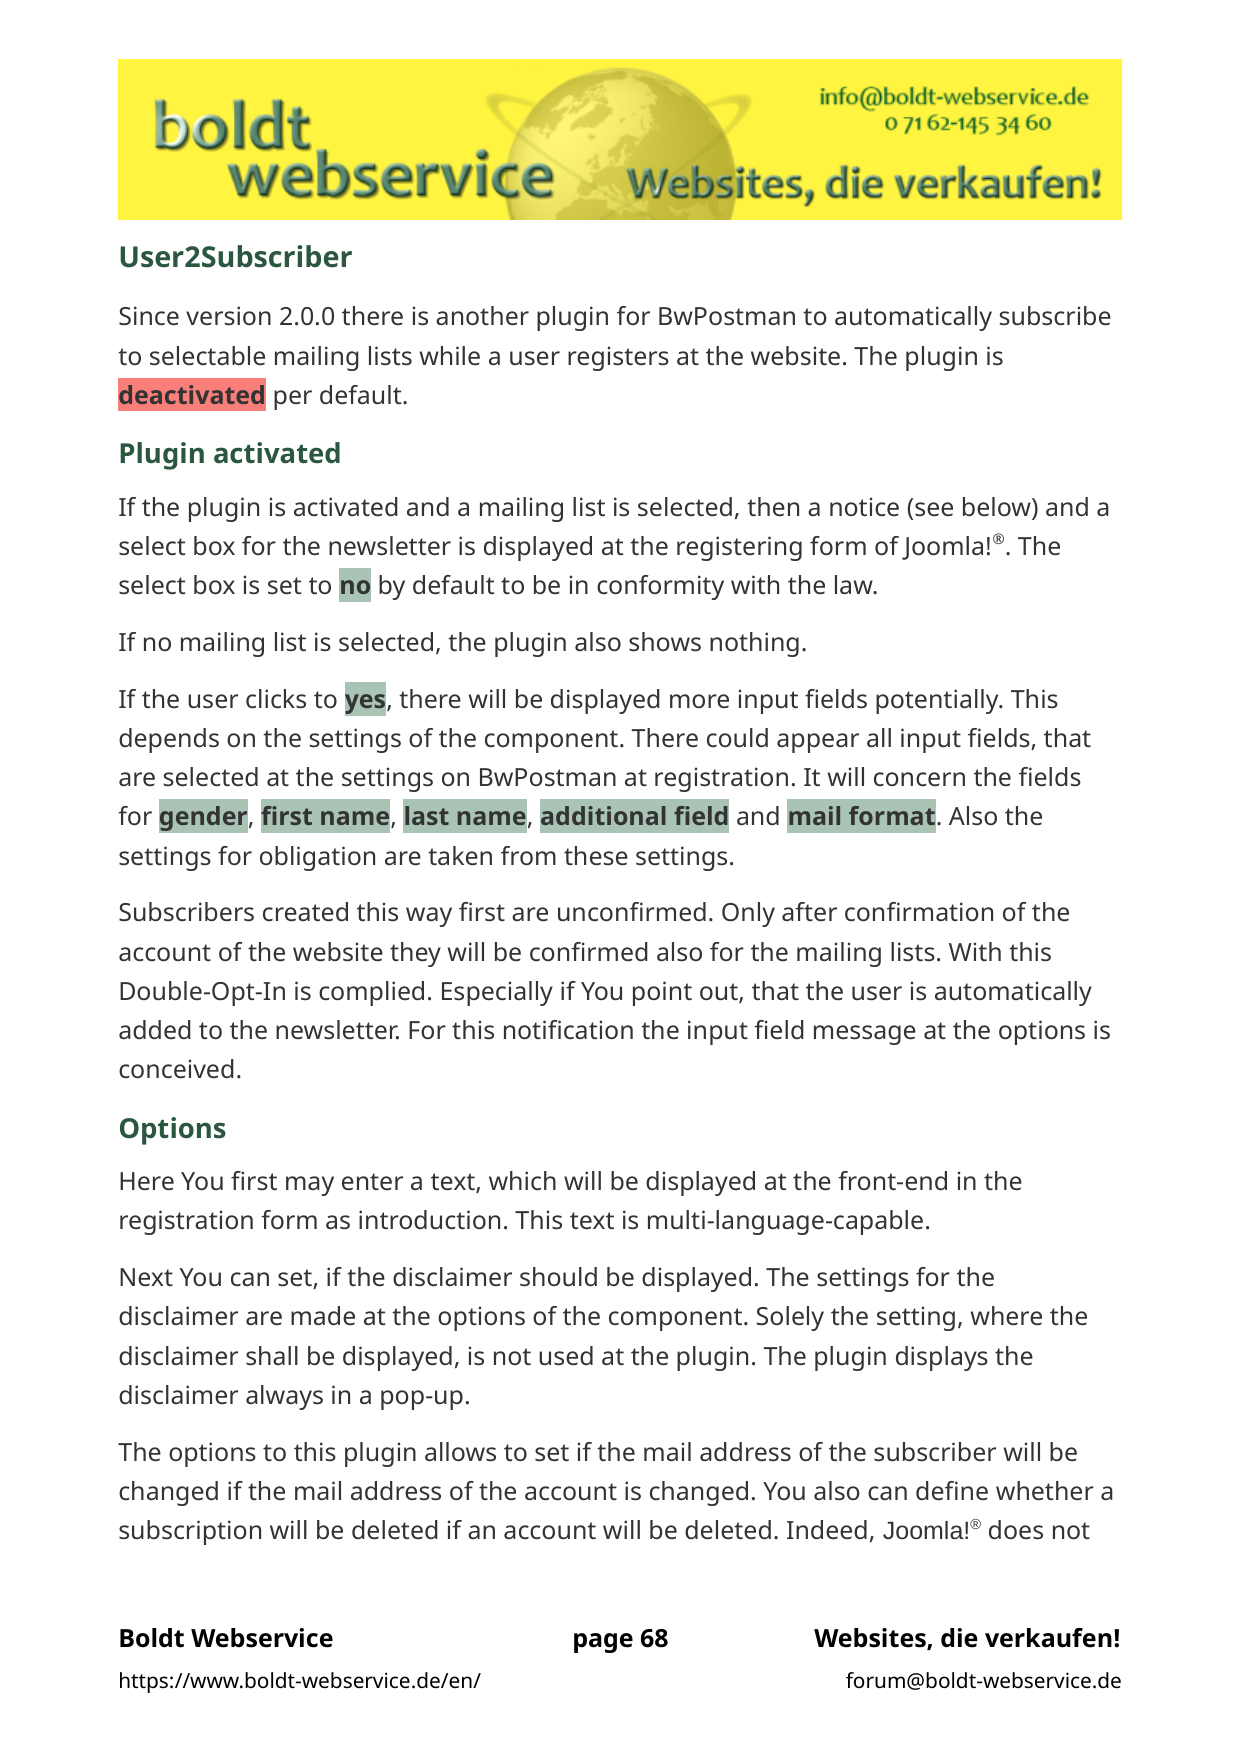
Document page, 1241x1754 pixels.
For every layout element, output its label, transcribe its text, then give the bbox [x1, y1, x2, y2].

subtitle Plugin activated [118, 434, 1122, 472]
text Since version 2.0.0 there is another plugin for BwPostman to automatically subscribe to selectable mailing lists while a user registers at the website. The plugin is deactivated per default. [118, 299, 1122, 411]
text The options to this plugin allows to set if the mail address of the subscriber will be changed if the mail address of the account is changed. You also can define whether a subscription will be deleted if an account will be deleted. Indeed, Joomla!® does not [118, 1434, 1122, 1547]
text If the plugin is activated and a mailing list is selected, then a notice (see below) and a select box for the newsletter is displayed at the registering form of Joomla!®. The select box is set to no by default to be in conformity with the law. [118, 489, 1122, 602]
text Here You first may enter a text, which will be displayed at the front-end in the registration form as introduction. This text is multi-language-capable. [118, 1164, 1122, 1237]
picture [118, 59, 1123, 220]
text Next You can set, if the disclaimer should be displayed. The settings for the disclaimer are made at the options of the component. Solely the setting, where the disclaimer shall be displayed, is not used at the plugin. The plugin displays the disclaimer always in a pop-up. [118, 1260, 1122, 1411]
text If the user clicks to yes, there will be displayed more input fields potentially. This depends on the settings of the component. There could appear all input fields, that are selected at the settings on BwPostman at registration. It will concern the fields for gender, first name, last name, additional field and mail format. Also the settings for obligation are taken from these settings. [118, 682, 1122, 872]
text If no mailing list is selected, the plugin also shows nothing. [118, 625, 1122, 659]
subtitle User2Subscriber [118, 236, 1122, 275]
subtitle Options [118, 1109, 1122, 1146]
text Subscribers created this way first are unconfirmed. Only after confirmation of the account of the website they will be confirmed also for the mailing lists. With this Double-Opt-In is complied. Especially if You point out, that the user is automatically added to the newsletter. For this notification the input field message at the options is conceived. [118, 895, 1122, 1086]
